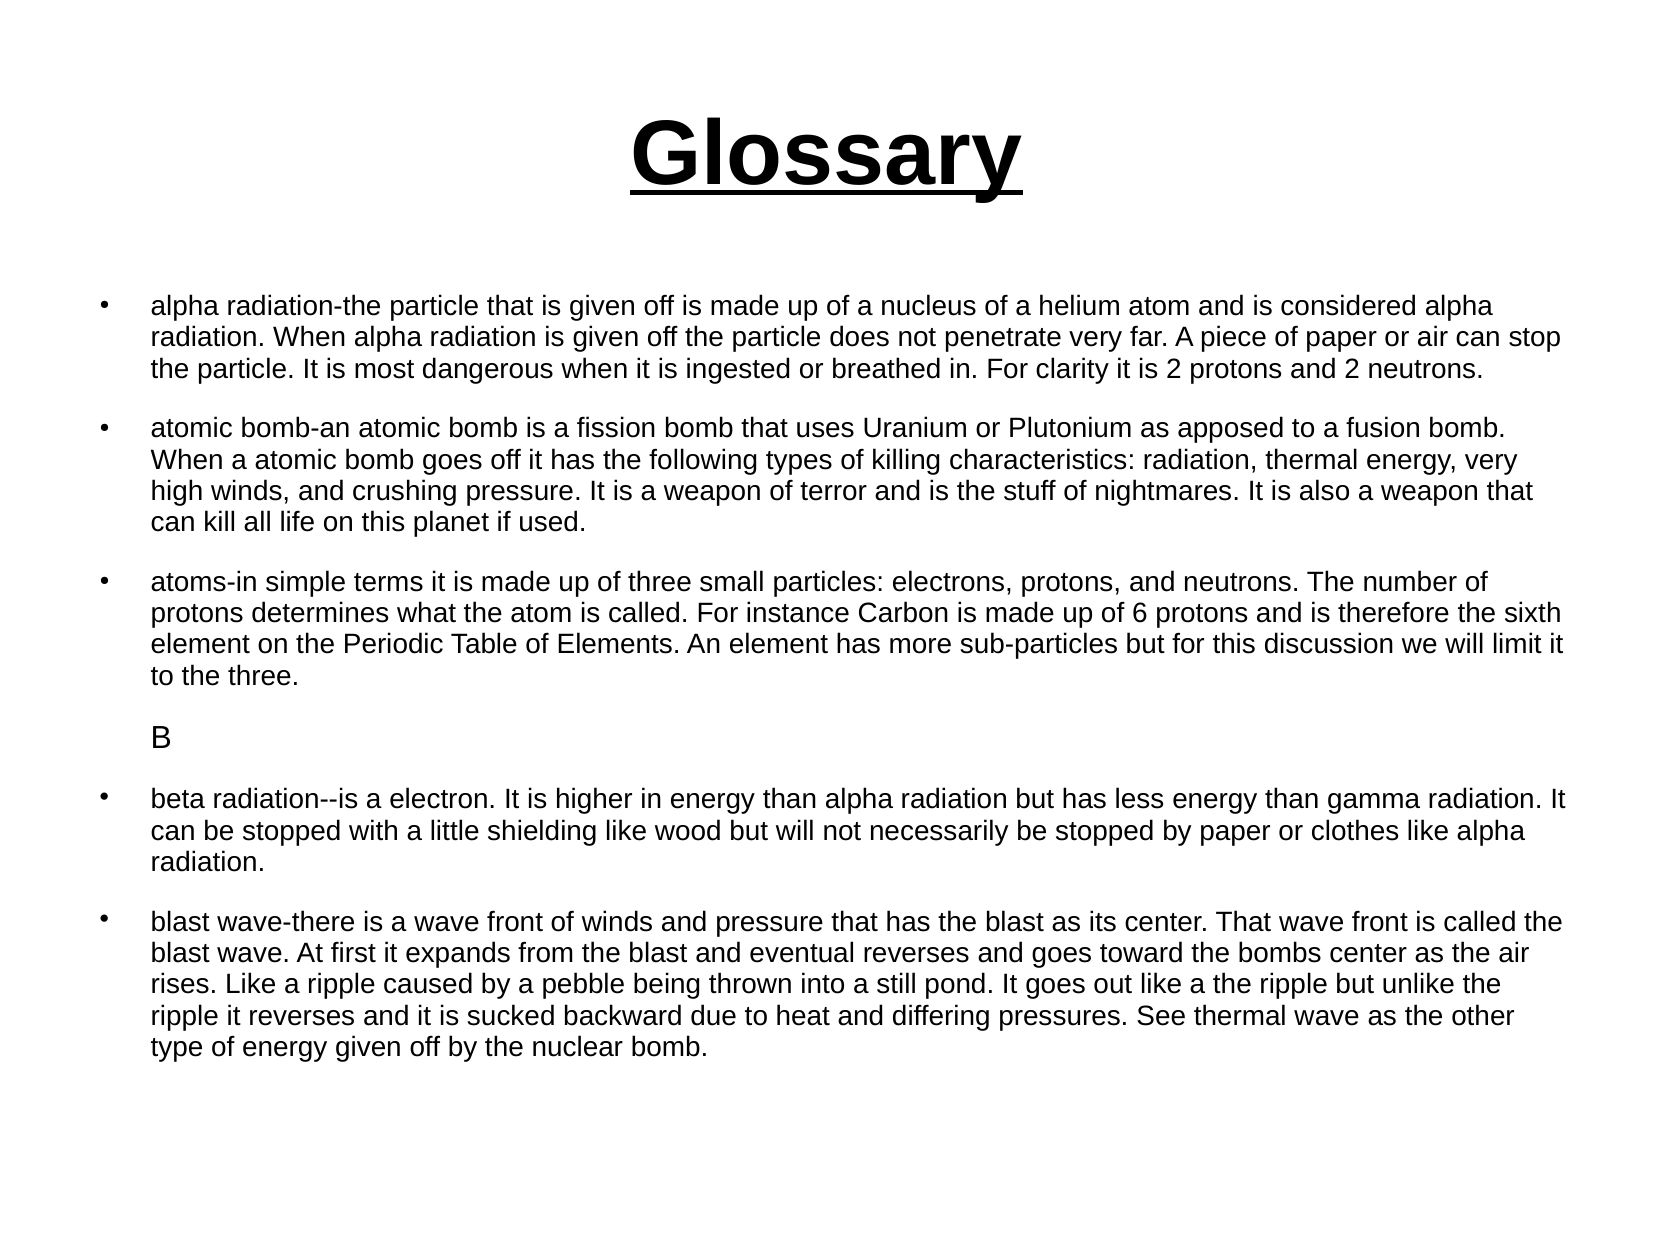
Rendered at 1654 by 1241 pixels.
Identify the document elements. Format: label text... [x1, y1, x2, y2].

list alpha radiation-the particle that is given off is made up of a nucleus of a helium atom and is considered alpha radiation. When alpha radiation is given off the particle does not penetrate very far. A piece of paper or air can stop the particle. It is most dangerous when it is ingested or breathed in. For clarity it is 2 protons and 2 neutrons. atomic bomb-an atomic bomb is a fission bomb that uses Uranium or Plutonium as apposed to a fusion bomb. When a atomic bomb goes off it has the following types of killing characteristics: radiation, thermal energy, very high winds, and crushing pressure. It is a weapon of terror and is the stuff of nightmares. It is also a weapon that can kill all life on this planet if used. atoms-in simple terms it is made up of three small particles: electrons, protons, and neutrons. The number of protons determines what the atom is called. For instance Carbon is made up of 6 protons and is therefore the sixth element on the Periodic Table of Elements. An element has more sub-particles but for this discussion we will limit it to the three. B beta radiation--is a electron. It is higher in energy than alpha radiation but has less energy than gamma radiation. It can be stopped with a little shielding like wood but will not necessarily be stopped by paper or clothes like alpha radiation. blast wave-there is a wave front of winds and pressure that has the blast as its center. That wave front is called the blast wave. At first it expands from the blast and eventual reverses and goes toward the bombs center as the air rises. Like a ripple caused by a pebble being thrown into a still pond. It goes out like a the ripple but unlike the ripple it reverses and it is sucked backward due to heat and differing pressures. See thermal wave as the other type of energy given off by the nuclear bomb. [82, 290, 1571, 1077]
title Glossary [82, 49, 1571, 257]
